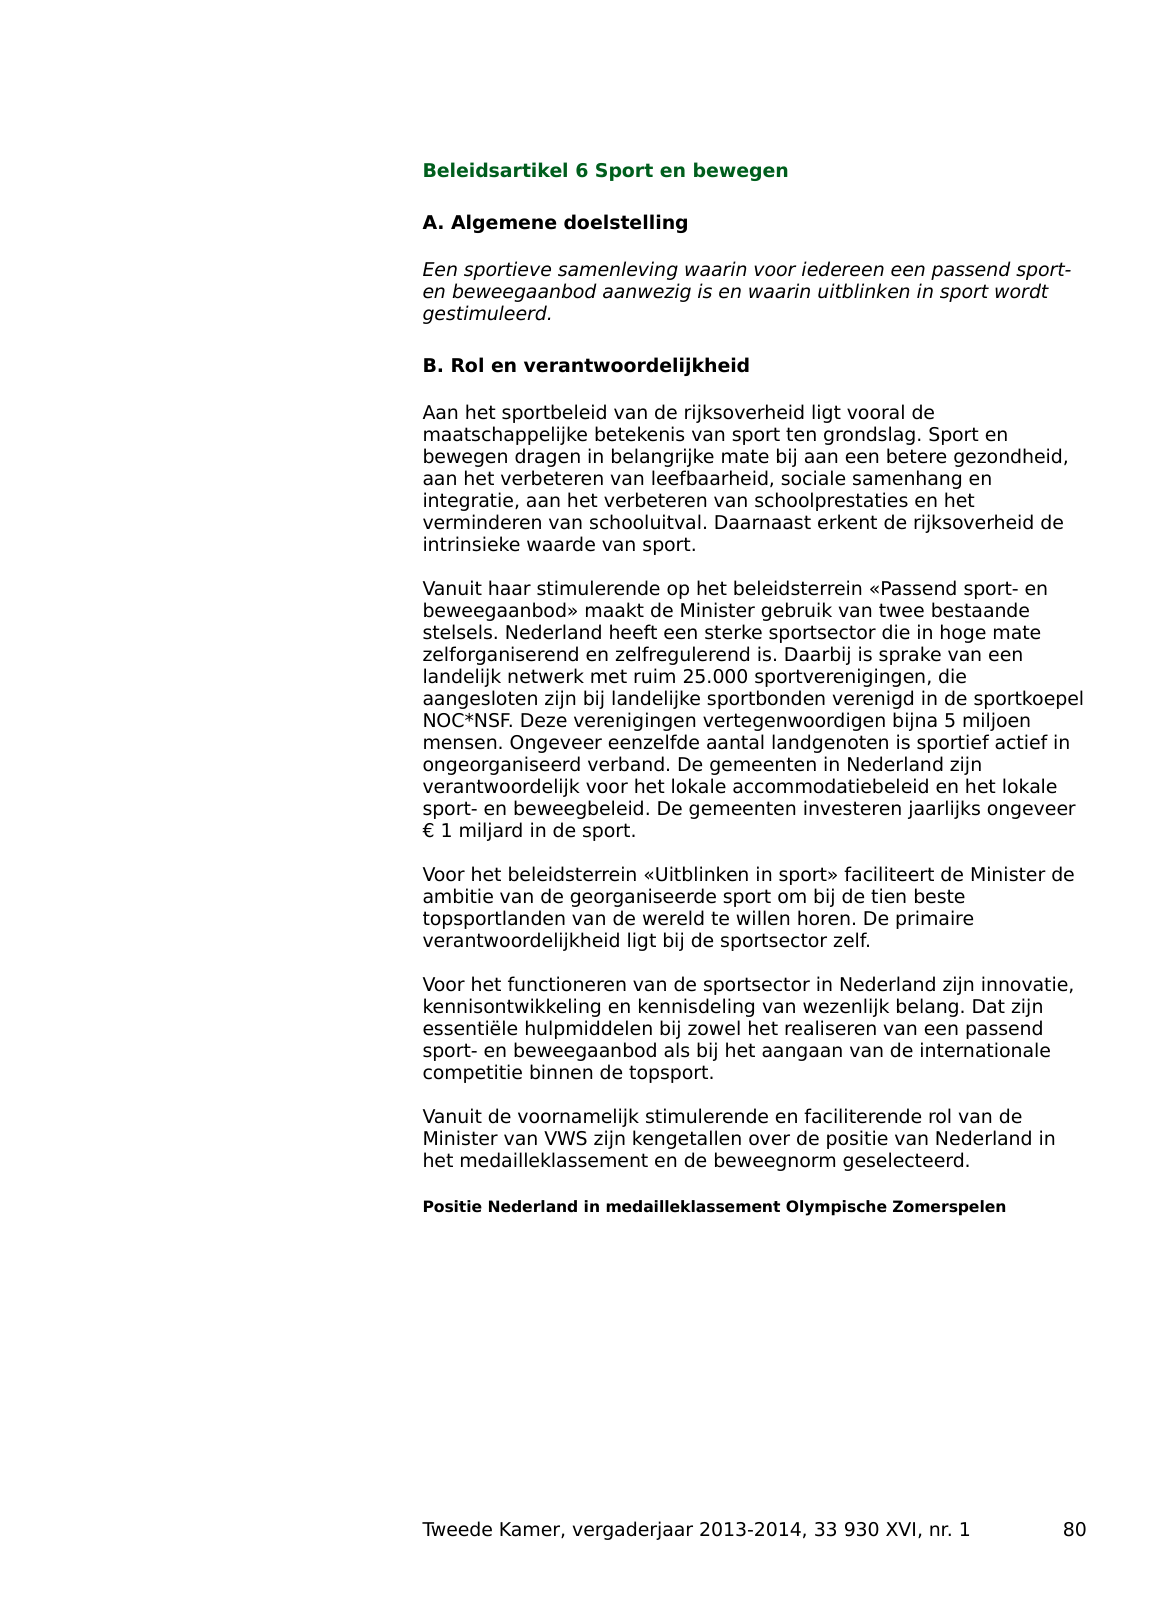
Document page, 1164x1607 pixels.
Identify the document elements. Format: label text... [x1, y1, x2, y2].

text Voor het beleidsterrein «Uitblinken in sport» faciliteert de Minister de ambitie van de georganiseerde sport om bij de tien beste topsportlanden van de wereld te willen horen. De primaire verantwoordelijkheid ligt bij de sportsector zelf. [422, 864, 1087, 952]
text Positie Nederland in medailleklassement Olympische Zomerspelen [422, 1198, 1042, 1216]
text Vanuit haar stimulerende op het beleidsterrein «Passend sport- en beweegaanbod» maakt de Minister gebruik van twee bestaande stelsels. Nederland heeft een sterke sportsector die in hoge mate zelforganiserend en zelfregulerend is. Daarbij is sprake van een landelijk netwerk met ruim 25.000 sportverenigingen, die aangesloten zijn bij landelijke sportbonden verenigd in de sportkoepel NOC*NSF. Deze verenigingen vertegenwoordigen bijna 5 miljoen mensen. Ongeveer eenzelfde aantal landgenoten is sportief actief in ongeorganiseerd verband. De gemeenten in Nederland zijn verantwoordelijk voor het lokale accommodatiebeleid en het lokale sport- en beweegbeleid. De gemeenten investeren jaarlijks ongeveer € 1 miljard in de sport. [422, 578, 1087, 842]
text Voor het functioneren van de sportsector in Nederland zijn innovatie, kennisontwikkeling en kennisdeling van wezenlijk belang. Dat zijn essentiële hulpmiddelen bij zowel het realiseren van een passend sport- en beweegaanbod als bij het aangaan van de internationale competitie binnen de topsport. [422, 974, 1087, 1084]
text Een sportieve samenleving waarin voor iedereen een passend sport- en beweegaanbod aanwezig is en waarin uitblinken in sport wordt gestimuleerd. [422, 259, 1087, 325]
subtitle A. Algemene doelstelling [422, 212, 1087, 234]
text Vanuit de voornamelijk stimulerende en faciliterende rol van de Minister van VWS zijn kengetallen over de positie van Nederland in het medailleklassement en de beweegnorm geselecteerd. [422, 1106, 1087, 1172]
subtitle B. Rol en verantwoordelijkheid [422, 355, 1087, 377]
text Aan het sportbeleid van de rijksoverheid ligt vooral de maatschappelijke betekenis van sport ten grondslag. Sport en bewegen dragen in belangrijke mate bij aan een betere gezondheid, aan het verbeteren van leefbaarheid, sociale samenhang en integratie, aan het verbeteren van schoolprestaties en het verminderen van schooluitval. Daarnaast erkent de rijksoverheid de intrinsieke waarde van sport. [422, 402, 1087, 556]
subtitle Beleidsartikel 6 Sport en bewegen [422, 160, 1087, 182]
